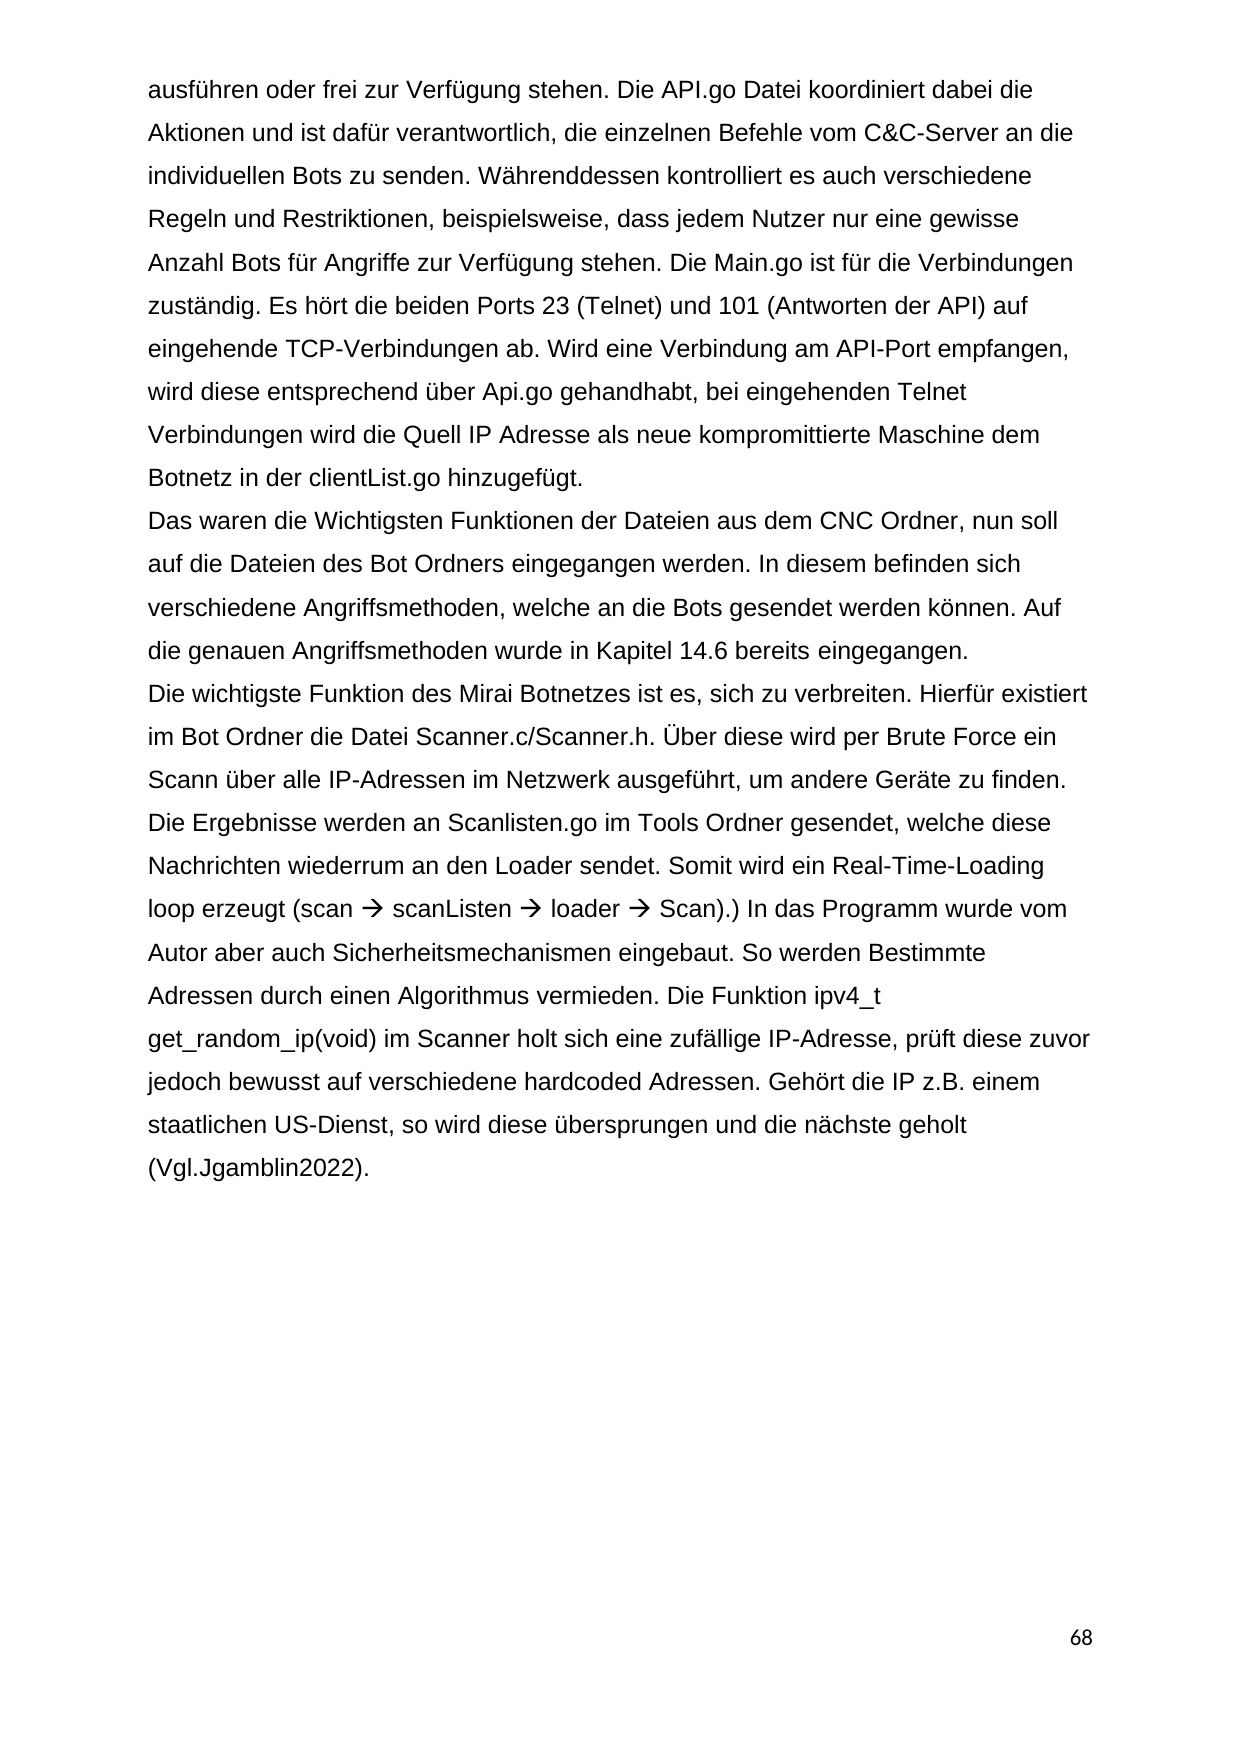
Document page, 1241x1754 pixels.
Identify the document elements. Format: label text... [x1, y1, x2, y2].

text ausführen oder frei zur Verfügung stehen. Die API.go Datei koordiniert dabei die Aktionen und ist dafür verantwortlich, die einzelnen Befehle vom C&C-Server an die individuellen Bots zu senden. Währenddessen kontrolliert es auch verschiedene Regeln und Restriktionen, beispielsweise, dass jedem Nutzer nur eine gewisse Anzahl Bots für Angriffe zur Verfügung stehen. Die Main.go ist für die Verbindungen zuständig. Es hört die beiden Ports 23 (Telnet) und 101 (Antworten der API) auf eingehende TCP-Verbindungen ab. Wird eine Verbindung am API-Port empfangen, wird diese entsprechend über Api.go gehandhabt, bei eingehenden Telnet Verbindungen wird die Quell IP Adresse als neue kompromittierte Maschine dem Botnetz in der clientList.go hinzugefügt. Das waren die Wichtigsten Funktionen der Dateien aus dem CNC Ordner, nun soll auf die Dateien des Bot Ordners eingegangen werden. In diesem befinden sich verschiedene Angriffsmethoden, welche an die Bots gesendet werden können. Auf die genauen Angriffsmethoden wurde in Kapitel 14.6 bereits eingegangen. Die wichtigste Funktion des Mirai Botnetzes ist es, sich zu verbreiten. Hierfür existiert im Bot Ordner die Datei Scanner.c/Scanner.h. Über diese wird per Brute Force ein Scann über alle IP-Adressen im Netzwerk ausgeführt, um andere Geräte zu finden. Die Ergebnisse werden an Scanlisten.go im Tools Ordner gesendet, welche diese Nachrichten wiederrum an den Loader sendet. Somit wird ein Real-Time-Loading loop erzeugt (scan  scanListen  loader  Scan).) In das Programm wurde vom Autor aber auch Sicherheitsmechanismen eingebaut. So werden Bestimmte Adressen durch einen Algorithmus vermieden. Die Funktion ipv4_t get_random_ip(void) im Scanner holt sich eine zufällige IP-Adresse, prüft diese zuvor jedoch bewusst auf verschiedene hardcoded Adressen. Gehört die IP z.B. einem staatlichen US-Dienst, so wird diese übersprungen und die nächste geholt (Vgl.Jgamblin2022). [148, 75, 1093, 1182]
